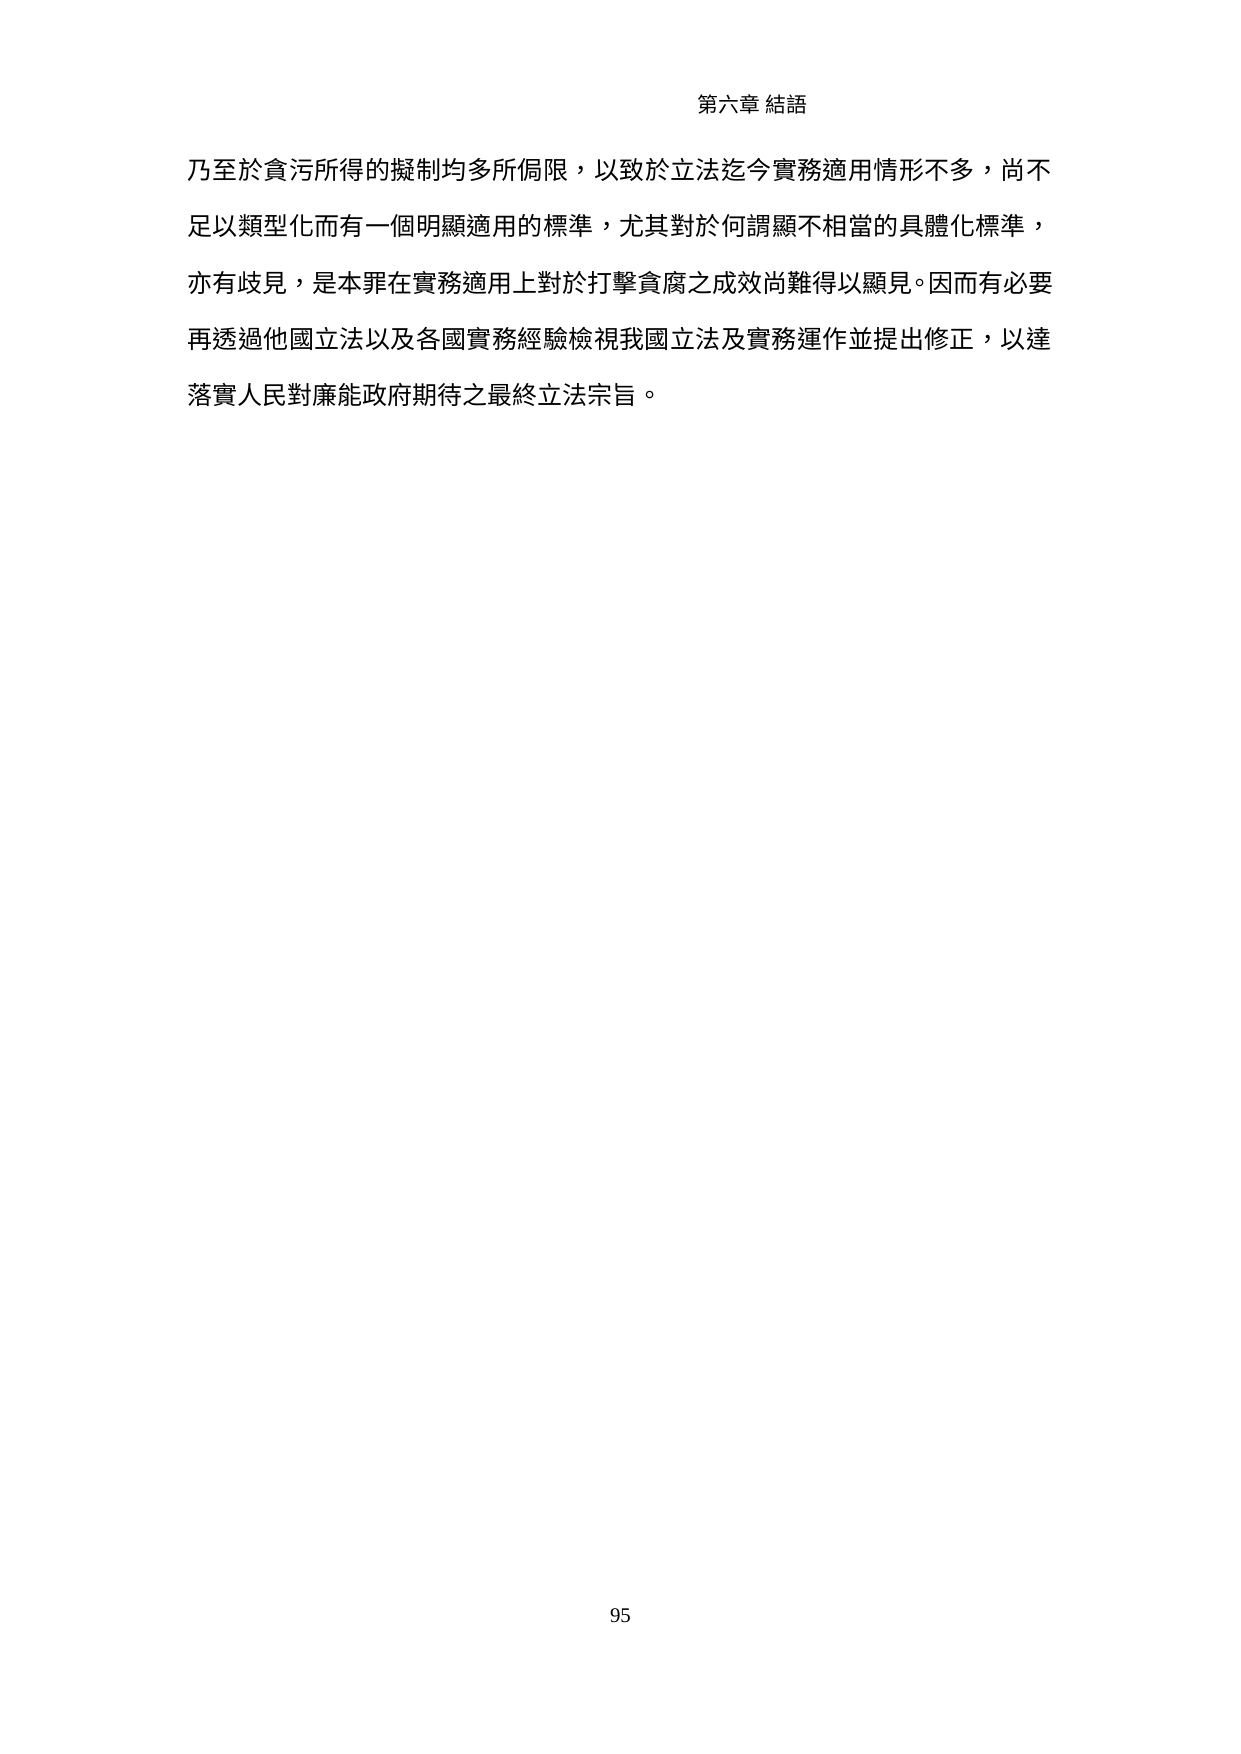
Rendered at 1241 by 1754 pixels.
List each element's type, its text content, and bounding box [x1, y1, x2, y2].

text 乃至於貪污所得的擬制均多所侷限，以致於立法迄今實務適用情形不多，尚不足以類型化而有一個明顯適用的標準，尤其對於何謂顯不相當的具體化標準，亦有歧見，是本罪在實務適用上對於打擊貪腐之成效尚難得以顯見。因而有必要再透過他國立法以及各國實務經驗檢視我國立法及實務運作並提出修正，以達落實人民對廉能政府期待之最終立法宗旨。 [187, 150, 1053, 412]
